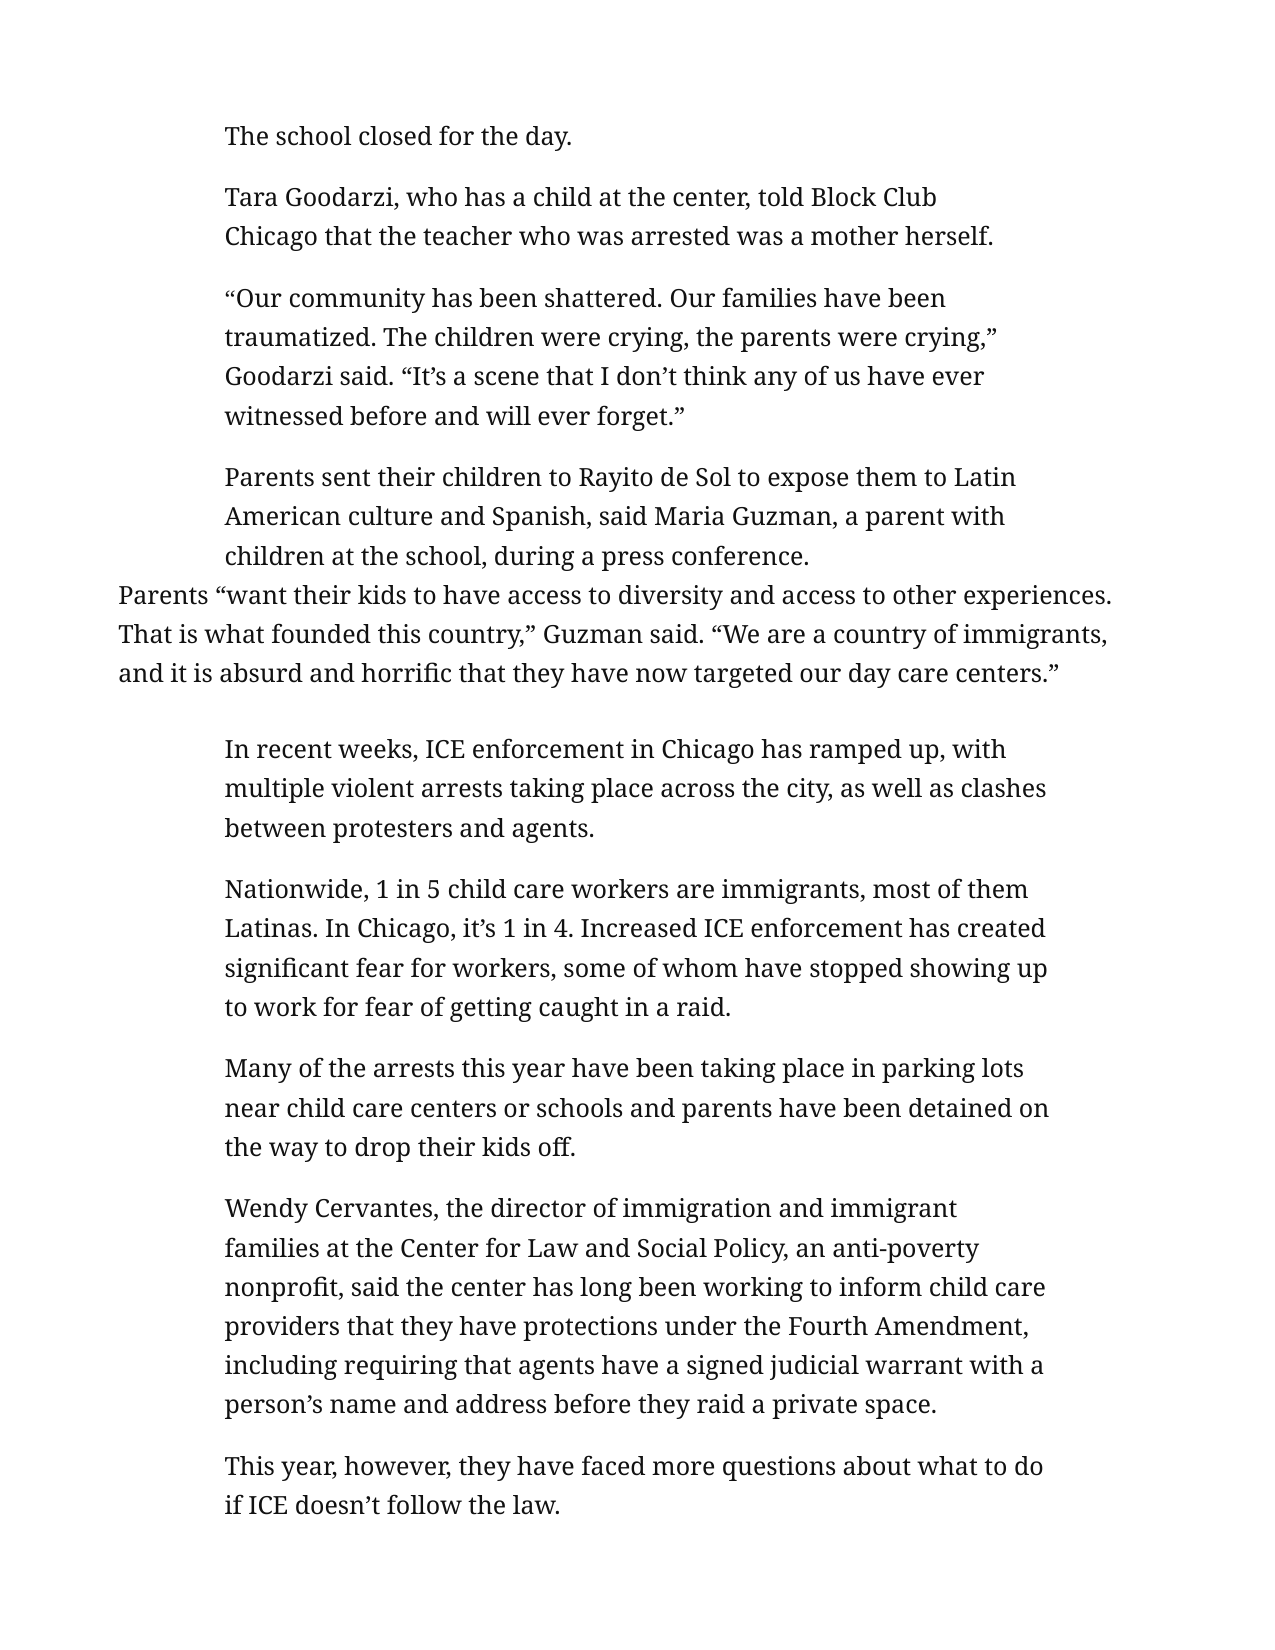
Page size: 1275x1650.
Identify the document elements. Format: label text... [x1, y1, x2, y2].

text Wendy Cervantes, the director of immigration and immigrant families at the Center for Law and Social Policy, an anti-poverty nonprofit, said the center has long been working to inform child care providers that they have protections under the Fourth Amendment, including requiring that agents have a signed judicial warrant with a person’s name and address before they raid a private space. [224, 1191, 1051, 1421]
text The school closed for the day. [224, 118, 1051, 152]
text Nationwide, 1 in 5 child care workers are immigrants, most of them Latinas. In Chicago, it’s 1 in 4. Increased ICE enforcement has created significant fear for workers, some of whom have stopped showing up to work for fear of getting caught in a raid. [224, 872, 1051, 1023]
text Many of the arrests this year have been taking place in parking lots near child care centers or schools and parents have been detained on the way to drop their kids off. [224, 1051, 1051, 1163]
text Parents sent their children to Rayito de Sol to expose them to Latin American culture and Spanish, said Maria Guzman, a parent with children at the school, during a press conference. [224, 460, 1051, 572]
text This year, however, they have faced more questions about what to do if ICE doesn’t follow the law. [224, 1448, 1051, 1522]
text Tara Goodarzi, who has a child at the center, told Block Club Chicago that the teacher who was arrested was a mother herself. [224, 180, 1051, 253]
text “Our community has been shattered. Our families have been traumatized. The children were crying, the parents were crying,” Goodarzi said. “It’s a scene that I don’t think any of us have ever witnessed before and will ever forget.” [224, 281, 1051, 432]
text Parents “want their kids to have access to diversity and access to other experiences. That is what founded this country,” Guzman said. “We are a country of immigrants, and it is absurd and horrific that they have now targeted our day care centers.” [118, 577, 1157, 690]
text In recent weeks, ICE enforcement in Chicago has ramped up, with multiple violent arrests taking place across the city, as well as clashes between protesters and agents. [224, 732, 1051, 844]
